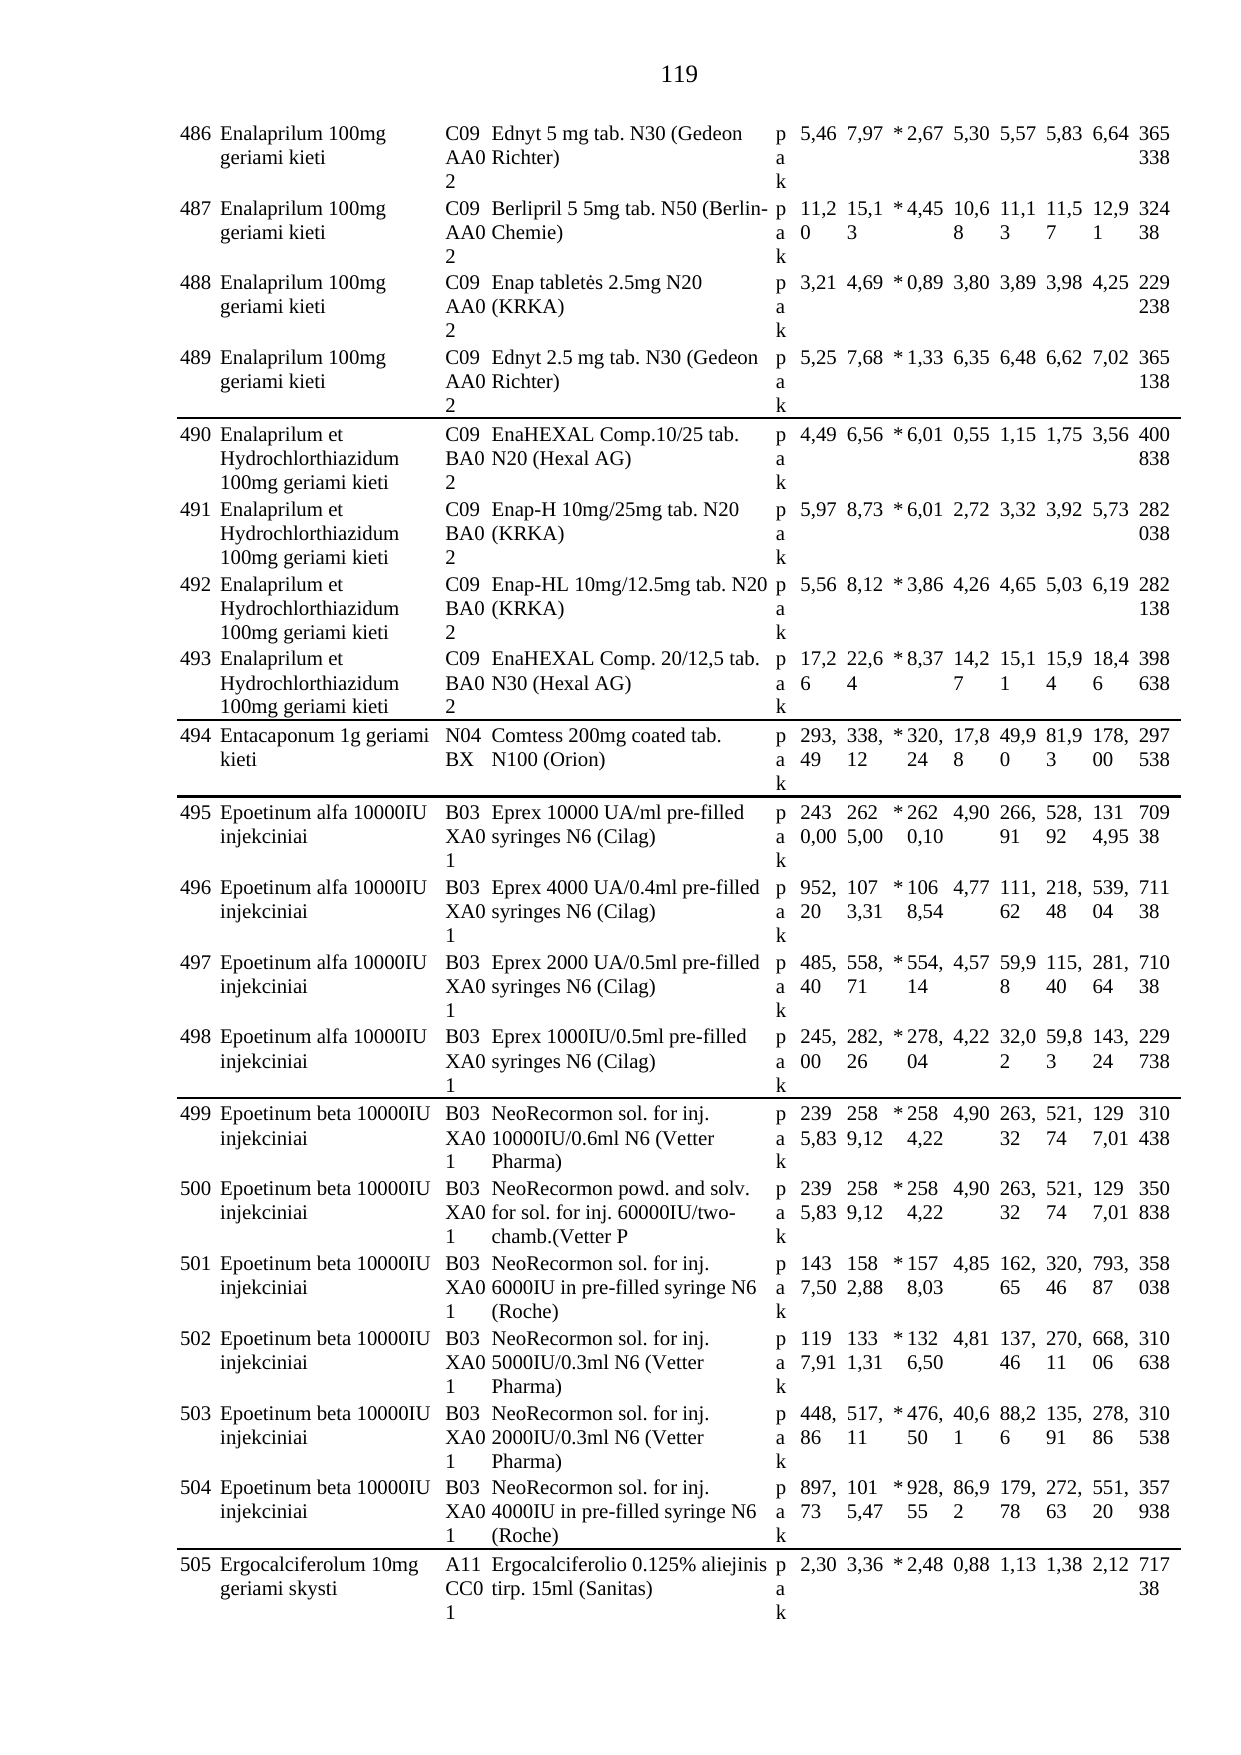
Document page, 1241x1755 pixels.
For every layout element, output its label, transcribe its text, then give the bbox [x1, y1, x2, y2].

table_cell 952,20 [798, 872, 844, 947]
table_cell * [890, 419, 904, 494]
table_cell B03XA01 [443, 798, 489, 872]
table_cell 310538 [1136, 1398, 1181, 1473]
table_cell 5,56 [798, 569, 844, 644]
table_cell 551,20 [1090, 1473, 1136, 1547]
table_cell * [890, 1248, 904, 1323]
table_cell pak [773, 569, 798, 644]
table_cell 488 [177, 268, 217, 342]
table_cell Epoetinum alfa 10000IU injekciniai [218, 798, 443, 872]
table_cell C09AA02 [443, 193, 489, 268]
table_cell NeoRecormon powd. and solv. for sol. for inj. 60000IU/two-chamb.(Vetter P [489, 1174, 773, 1248]
table_cell 15,11 [997, 644, 1043, 718]
table_cell 1331,31 [844, 1323, 890, 1398]
table_cell 1437,50 [798, 1248, 844, 1323]
table_cell C09BA02 [443, 569, 489, 644]
table_cell Epoetinum alfa 10000IU injekciniai [218, 872, 443, 947]
table_cell 71738 [1136, 1550, 1181, 1624]
table_cell 310438 [1136, 1099, 1181, 1173]
table_cell * [890, 1323, 904, 1398]
table_cell Enap tabletės 2.5mg N20 (KRKA) [489, 268, 773, 342]
table_cell pak [773, 644, 798, 718]
table_cell * [890, 569, 904, 644]
table_cell Epoetinum beta 10000IU injekciniai [218, 1473, 443, 1547]
table_cell 6,56 [844, 419, 890, 494]
table_cell Enalaprilum et Hydrochlorthiazidum 100mg geriami kieti [218, 419, 443, 494]
table_cell 365338 [1136, 118, 1181, 193]
table_cell NeoRecormon sol. for inj. 5000IU/0.3ml N6 (Vetter Pharma) [489, 1323, 773, 1398]
table_cell 3,36 [844, 1550, 890, 1624]
table_cell 1073,31 [844, 872, 890, 947]
table_cell Ednyt 5 mg tab. N30 (Gedeon Richter) [489, 118, 773, 193]
table_cell 32438 [1136, 193, 1181, 268]
table_cell 278,86 [1090, 1398, 1136, 1473]
table_cell Enalaprilum 100mg geriami kieti [218, 268, 443, 342]
table_cell 266,91 [997, 798, 1043, 872]
table_cell * [890, 343, 904, 417]
table_cell pak [773, 268, 798, 342]
table_cell 668,06 [1090, 1323, 1136, 1398]
table_cell 282038 [1136, 494, 1181, 569]
table_cell 6,19 [1090, 569, 1136, 644]
table_cell 7,97 [844, 118, 890, 193]
table_cell EnaHEXAL Comp.10/25 tab. N20 (Hexal AG) [489, 419, 773, 494]
table_cell 8,73 [844, 494, 890, 569]
table_cell 2620,10 [904, 798, 951, 872]
table_cell 2395,83 [798, 1174, 844, 1248]
table_cell * [890, 1174, 904, 1248]
table_cell 1,15 [997, 419, 1043, 494]
table_cell 4,85 [951, 1248, 997, 1323]
table_cell pak [773, 1099, 798, 1173]
table_cell B03XA01 [443, 1398, 489, 1473]
table_cell * [890, 1550, 904, 1624]
table_cell 245,00 [798, 1022, 844, 1097]
table_cell 310638 [1136, 1323, 1181, 1398]
table_cell Epoetinum alfa 10000IU injekciniai [218, 947, 443, 1022]
table_cell 4,65 [997, 569, 1043, 644]
table_cell 3,56 [1090, 419, 1136, 494]
table_cell * [890, 193, 904, 268]
table_cell 350838 [1136, 1174, 1181, 1248]
table_cell 4,57 [951, 947, 997, 1022]
table_cell 502 [177, 1323, 217, 1398]
table_cell NeoRecormon sol. for inj. 4000IU in pre-filled syringe N6 (Roche) [489, 1473, 773, 1547]
table_cell 2584,22 [904, 1174, 951, 1248]
table_cell 3,80 [951, 268, 997, 342]
table_cell NeoRecormon sol. for inj. 6000IU in pre-filled syringe N6 (Roche) [489, 1248, 773, 1323]
table_cell 4,90 [951, 1099, 997, 1173]
table_cell Ednyt 2.5 mg tab. N30 (Gedeon Richter) [489, 343, 773, 417]
table_cell * [890, 268, 904, 342]
table_cell 18,46 [1090, 644, 1136, 718]
table_cell 365138 [1136, 343, 1181, 417]
table_cell 5,03 [1043, 569, 1089, 644]
table_cell 6,64 [1090, 118, 1136, 193]
table_cell 498 [177, 1022, 217, 1097]
table_cell 22,64 [844, 644, 890, 718]
table_cell NeoRecormon sol. for inj. 10000IU/0.6ml N6 (Vetter Pharma) [489, 1099, 773, 1173]
table_cell 0,55 [951, 419, 997, 494]
table_cell 71138 [1136, 872, 1181, 947]
table_cell 448,86 [798, 1398, 844, 1473]
table_cell pak [773, 118, 798, 193]
table_cell B03XA01 [443, 1248, 489, 1323]
table_cell 490 [177, 419, 217, 494]
table_cell B03XA01 [443, 947, 489, 1022]
table_cell 5,46 [798, 118, 844, 193]
table_cell Epoetinum beta 10000IU injekciniai [218, 1398, 443, 1473]
table_cell 12,91 [1090, 193, 1136, 268]
table_cell 2395,83 [798, 1099, 844, 1173]
table_cell pak [773, 872, 798, 947]
table_cell C09BA02 [443, 494, 489, 569]
table_cell 495 [177, 798, 217, 872]
table_cell 272,63 [1043, 1473, 1089, 1547]
table_cell 32,02 [997, 1022, 1043, 1097]
table_cell 476,50 [904, 1398, 951, 1473]
table_cell 111,62 [997, 872, 1043, 947]
table_cell C09AA02 [443, 118, 489, 193]
table_cell 4,69 [844, 268, 890, 342]
table_cell 282,26 [844, 1022, 890, 1097]
table_cell 2,67 [904, 118, 951, 193]
table_cell 1197,91 [798, 1323, 844, 1398]
table_cell Comtess 200mg coated tab. N100 (Orion) [489, 721, 773, 795]
table_cell C09AA02 [443, 343, 489, 417]
table_cell 5,83 [1043, 118, 1089, 193]
table_cell 496 [177, 872, 217, 947]
table_cell Enalaprilum 100mg geriami kieti [218, 193, 443, 268]
table_cell 88,26 [997, 1398, 1043, 1473]
table_cell B03XA01 [443, 1174, 489, 1248]
table_cell 1,38 [1043, 1550, 1089, 1624]
table_cell 15,94 [1043, 644, 1089, 718]
table_cell 11,57 [1043, 193, 1089, 268]
table_cell 1326,50 [904, 1323, 951, 1398]
table_cell 71038 [1136, 947, 1181, 1022]
table_cell 357938 [1136, 1473, 1181, 1547]
table_cell 2584,22 [904, 1099, 951, 1173]
table_cell 539,04 [1090, 872, 1136, 947]
table_cell 49,90 [997, 721, 1043, 795]
table_cell 1,33 [904, 343, 951, 417]
table_cell 81,93 [1043, 721, 1089, 795]
table_cell 178,00 [1090, 721, 1136, 795]
table_cell 521,74 [1043, 1174, 1089, 1248]
table_cell 4,49 [798, 419, 844, 494]
table_cell 137,46 [997, 1323, 1043, 1398]
table_cell 4,90 [951, 798, 997, 872]
table_cell B03XA01 [443, 872, 489, 947]
table_cell Enalaprilum et Hydrochlorthiazidum 100mg geriami kieti [218, 494, 443, 569]
table_cell 486 [177, 118, 217, 193]
table_cell 270,11 [1043, 1323, 1089, 1398]
table_cell 3,86 [904, 569, 951, 644]
table_cell 5,25 [798, 343, 844, 417]
table_cell 6,01 [904, 419, 951, 494]
table_cell Ergocalciferolum 10mg geriami skysti [218, 1550, 443, 1624]
table_cell Enalaprilum et Hydrochlorthiazidum 100mg geriami kieti [218, 644, 443, 718]
table_cell 501 [177, 1248, 217, 1323]
table_cell 3,92 [1043, 494, 1089, 569]
table_cell 4,81 [951, 1323, 997, 1398]
table_cell 5,97 [798, 494, 844, 569]
table_cell 218,48 [1043, 872, 1089, 947]
table_cell 15,13 [844, 193, 890, 268]
table_cell 500 [177, 1174, 217, 1248]
table_cell 10,68 [951, 193, 997, 268]
table_cell 1297,01 [1090, 1174, 1136, 1248]
table_cell B03XA01 [443, 1022, 489, 1097]
table_cell 493 [177, 644, 217, 718]
table_cell 135,91 [1043, 1398, 1089, 1473]
table_cell 398638 [1136, 644, 1181, 718]
table_cell 1,75 [1043, 419, 1089, 494]
table_cell 1314,95 [1090, 798, 1136, 872]
table_cell pak [773, 1022, 798, 1097]
table_cell 521,74 [1043, 1099, 1089, 1173]
table_cell 4,77 [951, 872, 997, 947]
table_cell 494 [177, 721, 217, 795]
table_cell Epoetinum beta 10000IU injekciniai [218, 1174, 443, 1248]
table_cell 8,12 [844, 569, 890, 644]
table_cell Enalaprilum et Hydrochlorthiazidum 100mg geriami kieti [218, 569, 443, 644]
table_cell 11,13 [997, 193, 1043, 268]
table_cell * [890, 1099, 904, 1173]
table_cell 3,98 [1043, 268, 1089, 342]
table_cell 6,48 [997, 343, 1043, 417]
table_cell 14,27 [951, 644, 997, 718]
table_cell Enap-H 10mg/25mg tab. N20 (KRKA) [489, 494, 773, 569]
table_cell pak [773, 1248, 798, 1323]
table_cell 320,24 [904, 721, 951, 795]
table_cell 4,25 [1090, 268, 1136, 342]
table_cell 3,21 [798, 268, 844, 342]
table_cell * [890, 1398, 904, 1473]
table_cell 1068,54 [904, 872, 951, 947]
table_cell 0,89 [904, 268, 951, 342]
table_cell 504 [177, 1473, 217, 1547]
table_cell Epoetinum alfa 10000IU injekciniai [218, 1022, 443, 1097]
table_cell 70938 [1136, 798, 1181, 872]
table_cell Berlipril 5 5mg tab. N50 (Berlin-Chemie) [489, 193, 773, 268]
table_cell B03XA01 [443, 1473, 489, 1547]
table_cell * [890, 1022, 904, 1097]
table_cell 162,65 [997, 1248, 1043, 1323]
table_cell EnaHEXAL Comp. 20/12,5 tab. N30 (Hexal AG) [489, 644, 773, 718]
table_cell * [890, 494, 904, 569]
table_cell * [890, 118, 904, 193]
table_cell 5,30 [951, 118, 997, 193]
table_cell 0,88 [951, 1550, 997, 1624]
table_cell 338,12 [844, 721, 890, 795]
table_cell Entacaponum 1g geriami kieti [218, 721, 443, 795]
table_cell 2,12 [1090, 1550, 1136, 1624]
table_cell 40,61 [951, 1398, 997, 1473]
table_cell 17,88 [951, 721, 997, 795]
table_cell B03XA01 [443, 1099, 489, 1173]
table_cell * [890, 1473, 904, 1547]
table_cell 487 [177, 193, 217, 268]
table_cell 297538 [1136, 721, 1181, 795]
table_cell pak [773, 1398, 798, 1473]
table_cell N04BX [443, 721, 489, 795]
table_cell 115,40 [1043, 947, 1089, 1022]
table_cell 320,46 [1043, 1248, 1089, 1323]
table_cell pak [773, 721, 798, 795]
table_cell 2589,12 [844, 1174, 890, 1248]
table_cell pak [773, 1473, 798, 1547]
table_cell 2625,00 [844, 798, 890, 872]
table_cell pak [773, 419, 798, 494]
table_cell 400838 [1136, 419, 1181, 494]
table_cell 8,37 [904, 644, 951, 718]
table_cell 1,13 [997, 1550, 1043, 1624]
table_cell 59,83 [1043, 1022, 1089, 1097]
table_cell 6,01 [904, 494, 951, 569]
table_cell 5,73 [1090, 494, 1136, 569]
table_cell Eprex 2000 UA/0.5ml pre-filled syringes N6 (Cilag) [489, 947, 773, 1022]
table_cell * [890, 798, 904, 872]
table_cell 499 [177, 1099, 217, 1173]
table_cell pak [773, 494, 798, 569]
table_cell Ergocalciferolio 0.125% aliejinis tirp. 15ml (Sanitas) [489, 1550, 773, 1624]
table_cell C09BA02 [443, 419, 489, 494]
table_cell 17,26 [798, 644, 844, 718]
table_cell 281,64 [1090, 947, 1136, 1022]
table_cell 293,49 [798, 721, 844, 795]
table_cell 4,26 [951, 569, 997, 644]
table_cell pak [773, 343, 798, 417]
table_cell 489 [177, 343, 217, 417]
table_cell 505 [177, 1550, 217, 1624]
table_cell Enalaprilum 100mg geriami kieti [218, 118, 443, 193]
table_cell 491 [177, 494, 217, 569]
table_cell Enalaprilum 100mg geriami kieti [218, 343, 443, 417]
table_cell pak [773, 1323, 798, 1398]
table_cell Enap-HL 10mg/12.5mg tab. N20 (KRKA) [489, 569, 773, 644]
table_cell C09BA02 [443, 644, 489, 718]
table_cell pak [773, 1174, 798, 1248]
table_cell 229738 [1136, 1022, 1181, 1097]
table_cell 2,72 [951, 494, 997, 569]
table_cell 4,90 [951, 1174, 997, 1248]
table_cell C09AA02 [443, 268, 489, 342]
table_cell NeoRecormon sol. for inj. 2000IU/0.3ml N6 (Vetter Pharma) [489, 1398, 773, 1473]
table_cell 179,78 [997, 1473, 1043, 1547]
table_cell 263,32 [997, 1099, 1043, 1173]
table_cell 1578,03 [904, 1248, 951, 1323]
table_cell 1582,88 [844, 1248, 890, 1323]
table_cell Eprex 10000 UA/ml pre-filled syringes N6 (Cilag) [489, 798, 773, 872]
table_cell 3,89 [997, 268, 1043, 342]
table_cell 282138 [1136, 569, 1181, 644]
table_cell 2589,12 [844, 1099, 890, 1173]
table_cell Eprex 1000IU/0.5ml pre-filled syringes N6 (Cilag) [489, 1022, 773, 1097]
table_cell 897,73 [798, 1473, 844, 1547]
table_cell 6,62 [1043, 343, 1089, 417]
table_cell 3,32 [997, 494, 1043, 569]
table_cell 928,55 [904, 1473, 951, 1547]
table_cell B03XA01 [443, 1323, 489, 1398]
table_cell 86,92 [951, 1473, 997, 1547]
table_cell A11CC01 [443, 1550, 489, 1624]
table_cell 358038 [1136, 1248, 1181, 1323]
table_cell 7,02 [1090, 343, 1136, 417]
table_cell 11,20 [798, 193, 844, 268]
table_cell Epoetinum beta 10000IU injekciniai [218, 1323, 443, 1398]
table_cell 2430,00 [798, 798, 844, 872]
table_cell 4,45 [904, 193, 951, 268]
table_cell 7,68 [844, 343, 890, 417]
table_cell 528,92 [1043, 798, 1089, 872]
table_cell * [890, 872, 904, 947]
table_cell pak [773, 193, 798, 268]
table_cell 2,30 [798, 1550, 844, 1624]
table_cell 517,11 [844, 1398, 890, 1473]
table_cell 485,40 [798, 947, 844, 1022]
table_cell pak [773, 947, 798, 1022]
table_cell 4,22 [951, 1022, 997, 1097]
table_cell 497 [177, 947, 217, 1022]
table_cell 278,04 [904, 1022, 951, 1097]
table_cell 59,98 [997, 947, 1043, 1022]
table_cell 558,71 [844, 947, 890, 1022]
table_cell 5,57 [997, 118, 1043, 193]
table_cell pak [773, 1550, 798, 1624]
table_cell 143,24 [1090, 1022, 1136, 1097]
table_cell Epoetinum beta 10000IU injekciniai [218, 1248, 443, 1323]
table_cell Eprex 4000 UA/0.4ml pre-filled syringes N6 (Cilag) [489, 872, 773, 947]
table_cell pak [773, 798, 798, 872]
table_cell 1015,47 [844, 1473, 890, 1547]
table_cell Epoetinum beta 10000IU injekciniai [218, 1099, 443, 1173]
table_cell 503 [177, 1398, 217, 1473]
table_cell 263,32 [997, 1174, 1043, 1248]
table_cell 554,14 [904, 947, 951, 1022]
table_cell 229238 [1136, 268, 1181, 342]
table_cell 1297,01 [1090, 1099, 1136, 1173]
table_cell 6,35 [951, 343, 997, 417]
table_cell * [890, 947, 904, 1022]
table_cell 793,87 [1090, 1248, 1136, 1323]
table_cell 492 [177, 569, 217, 644]
table_cell 2,48 [904, 1550, 951, 1624]
table_cell * [890, 721, 904, 795]
table_cell * [890, 644, 904, 718]
